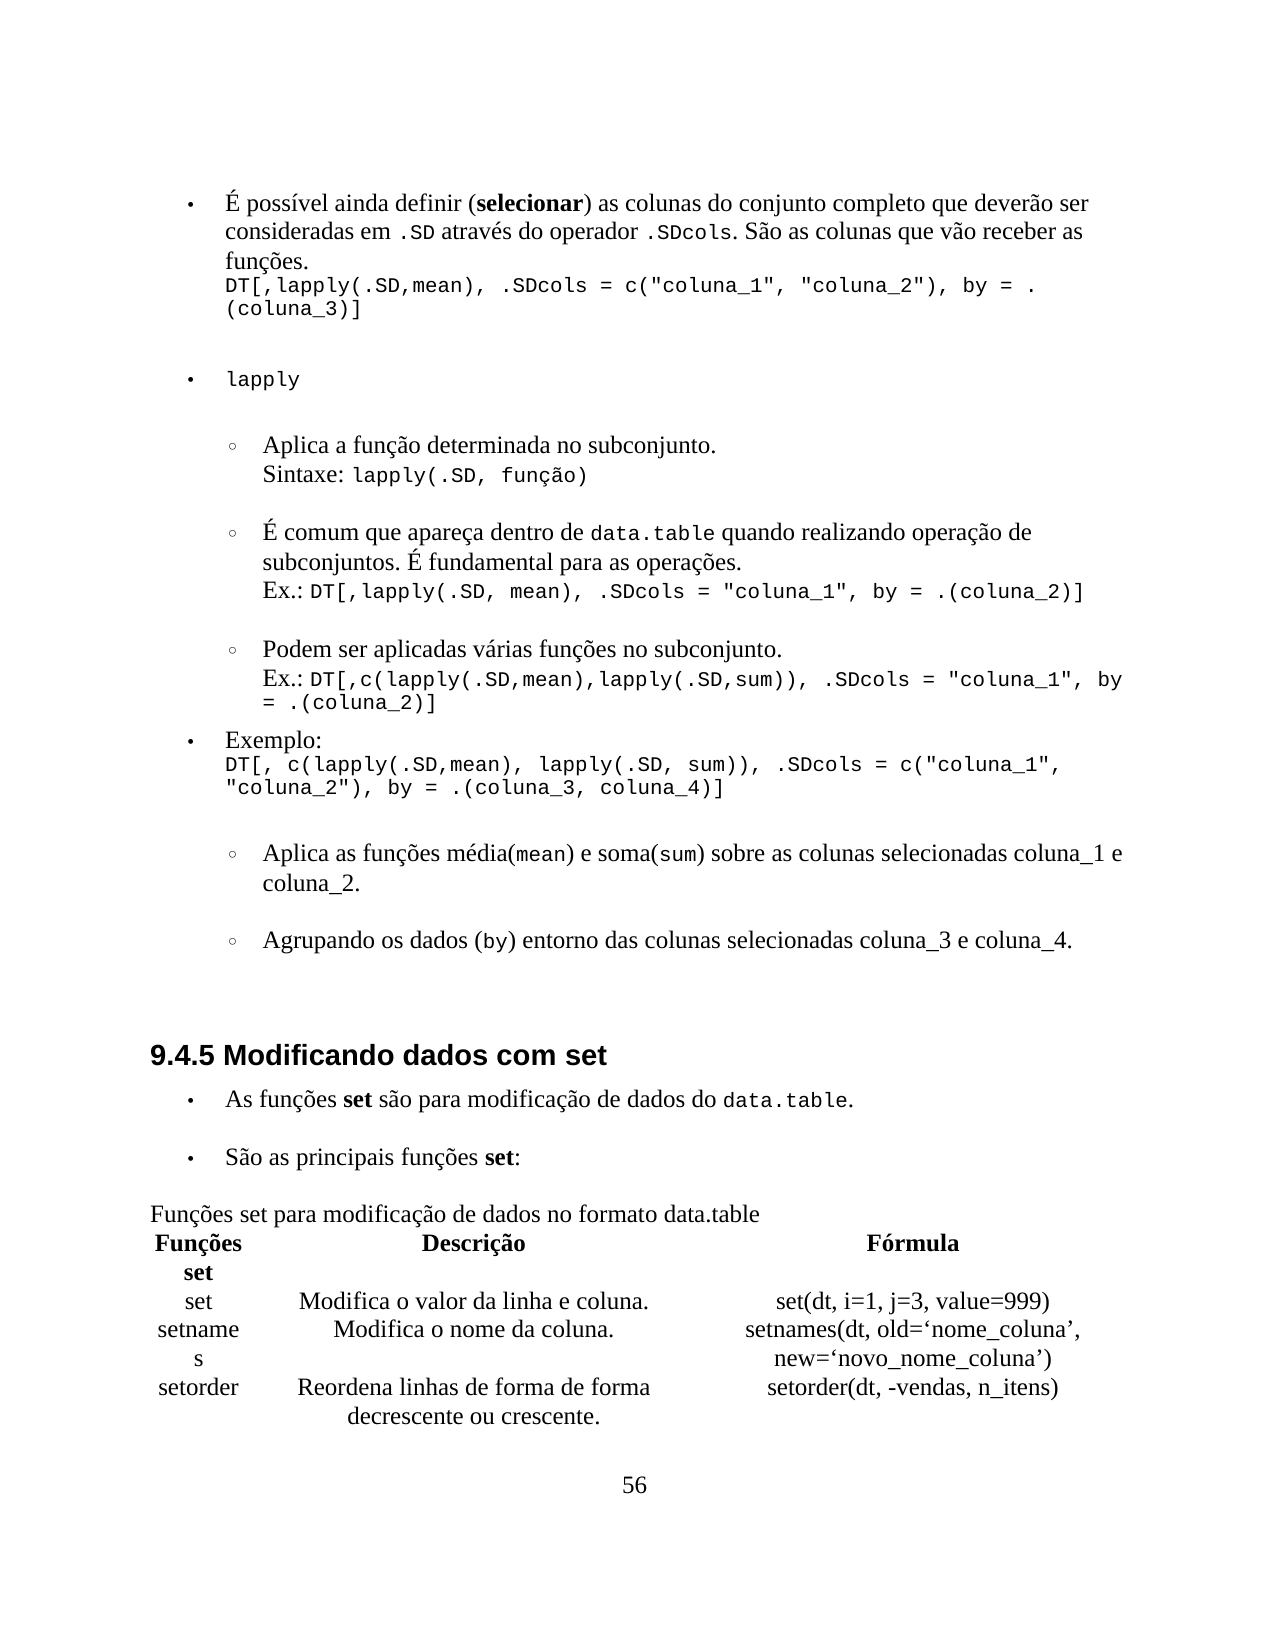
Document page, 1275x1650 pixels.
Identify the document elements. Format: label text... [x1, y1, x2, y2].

table_header Fórmula [701, 1228, 1125, 1286]
list As funções set são para modificação de dados do data.table. [187, 1084, 1125, 1142]
table_cell Modifica o valor da linha e coluna. [247, 1286, 701, 1314]
table_cell set(dt, i=1, j=3, value=999) [701, 1286, 1125, 1314]
list É comum que apareça dentro de data.table quando realizando operação de subconjuntos. É fundamental para as operações. Ex.: DT[,lapply(.SD, mean), .SDcols = "coluna_1", by = .(coluna_2)] [225, 517, 1125, 634]
subtitle 9.4.5 Modificando dados com set [150, 1038, 1125, 1071]
list Agrupando os dados (by) entorno das colunas selecionadas coluna_3 e coluna_4. [225, 926, 1125, 984]
text Funções set para modificação de dados no formato data.table [150, 1199, 1125, 1228]
list Aplica a função determinada no subconjunto. Sintaxe: lapply(.SD, função) [225, 430, 1125, 517]
table_cell Modifica o nome da coluna. [247, 1315, 701, 1372]
list É possível ainda definir (selecionar) as colunas do conjunto completo que deverão ser consideradas em .SD através do operador .SDcols. São as colunas que vão receber as funções. DT[,lapply(.SD,mean), .SDcols = c("coluna_1", "coluna_2"), by = .(coluna_3)] [187, 188, 1125, 351]
list Aplica as funções média(mean) e soma(sum) sobre as colunas selecionadas coluna_1 e coluna_2. [225, 838, 1125, 926]
table_cell setnames(dt, old=‘nome_coluna’, new=‘novo_nome_coluna’) [701, 1315, 1125, 1372]
table_cell set [150, 1286, 247, 1314]
list São as principais funções set: [187, 1142, 1125, 1199]
table_cell Reordena linhas de forma de forma decrescente ou crescente. [247, 1372, 701, 1429]
list Podem ser aplicadas várias funções no subconjunto. Ex.: DT[,c(lapply(.SD,mean),lapply(.SD,sum)), .SDcols = "coluna_1", by = .(coluna_2)] [225, 634, 1125, 716]
table_header Descrição [247, 1228, 701, 1286]
list lapply [187, 369, 1125, 421]
list Exemplo: DT[, c(lapply(.SD,mean), lapply(.SD, sum)), .SDcols = c("coluna_1", "coluna_2"), by = .(coluna_3, coluna_4)] [187, 725, 1125, 829]
table_cell setorder(dt, -vendas, n_itens) [701, 1372, 1125, 1429]
table_cell setorder [150, 1372, 247, 1429]
table_cell setnames [150, 1315, 247, 1372]
table_header Funções set [150, 1228, 247, 1286]
list [225, 150, 1125, 179]
